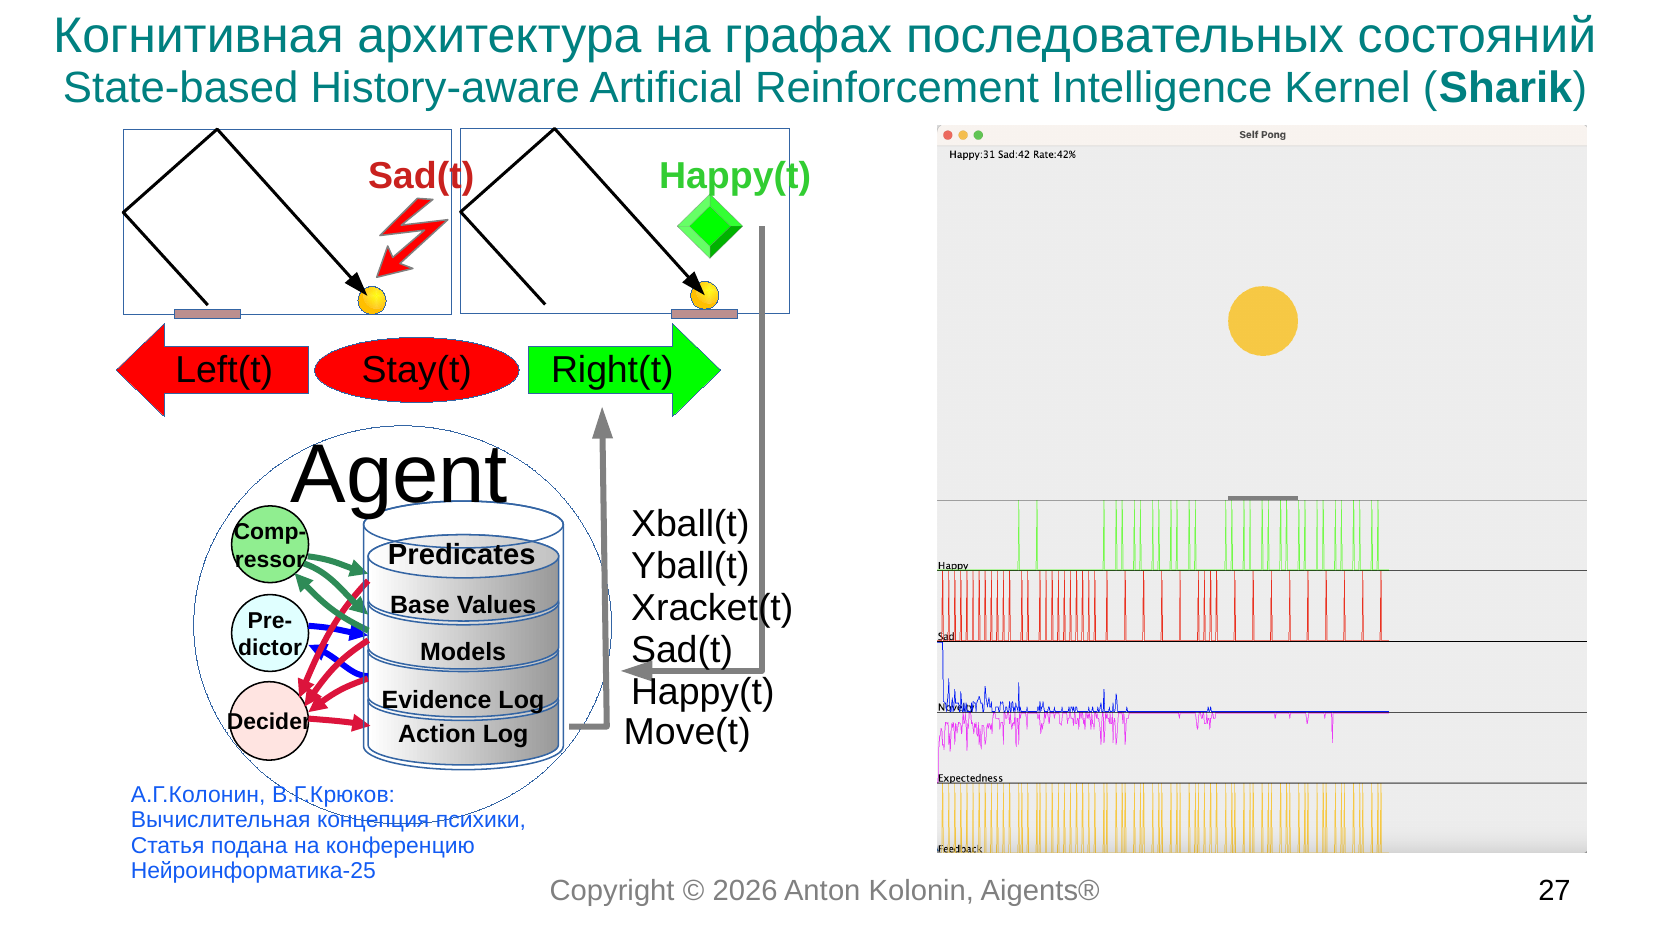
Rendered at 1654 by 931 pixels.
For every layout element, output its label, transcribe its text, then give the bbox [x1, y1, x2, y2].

text_box [306, 528, 362, 566]
text_box [357, 286, 387, 315]
text_box Left(t) [116, 323, 309, 417]
text_box [174, 309, 241, 319]
text_box Models [368, 606, 559, 669]
text_box [376, 205, 448, 278]
text_box Decider [230, 681, 309, 761]
text_box [365, 531, 373, 572]
text_box [346, 649, 362, 671]
picture [677, 205, 747, 261]
text_box [367, 507, 562, 532]
text_box [327, 633, 362, 657]
text_box [306, 558, 362, 594]
picture [937, 125, 1587, 853]
text_box [671, 281, 738, 319]
text_box [306, 703, 312, 710]
text_box Base Values [368, 559, 559, 622]
text_box [318, 667, 357, 696]
text_box [338, 620, 350, 628]
text_box Sad(t) [353, 147, 490, 205]
text_box [365, 579, 562, 768]
text_box [346, 610, 362, 623]
text_box Когнитивная архитектура на графах последовательных состояний State-based History-aware Artificial Reinforcement Intelligence Kernel (Sharik) [0, 0, 1651, 120]
text_box Evidence Log [368, 653, 559, 717]
text_box Action Log [368, 703, 559, 765]
text_box [308, 685, 362, 719]
text_box Stay(t) [314, 337, 520, 403]
text_box Right(t) [528, 323, 721, 417]
text_box Xball(t) Yball(t) Xracket(t) Sad(t) Happy(t) [616, 494, 809, 720]
text_box Agent [275, 419, 523, 528]
text_box Happy(t) [644, 147, 827, 205]
text_box [193, 462, 603, 774]
text_box Predicates [373, 530, 565, 579]
text_box А.Г.Колонин, В.Г.Крюков: Вычислительная концепция психики, Статья подана на конференцию Нейроинформатика-25 [116, 773, 542, 891]
text_box Comp- ressor [231, 505, 309, 583]
text_box [297, 567, 346, 609]
text_box Move(t) [608, 703, 766, 760]
text_box [608, 588, 612, 656]
text_box Pre- dictor [231, 594, 309, 672]
text_box [310, 656, 334, 684]
